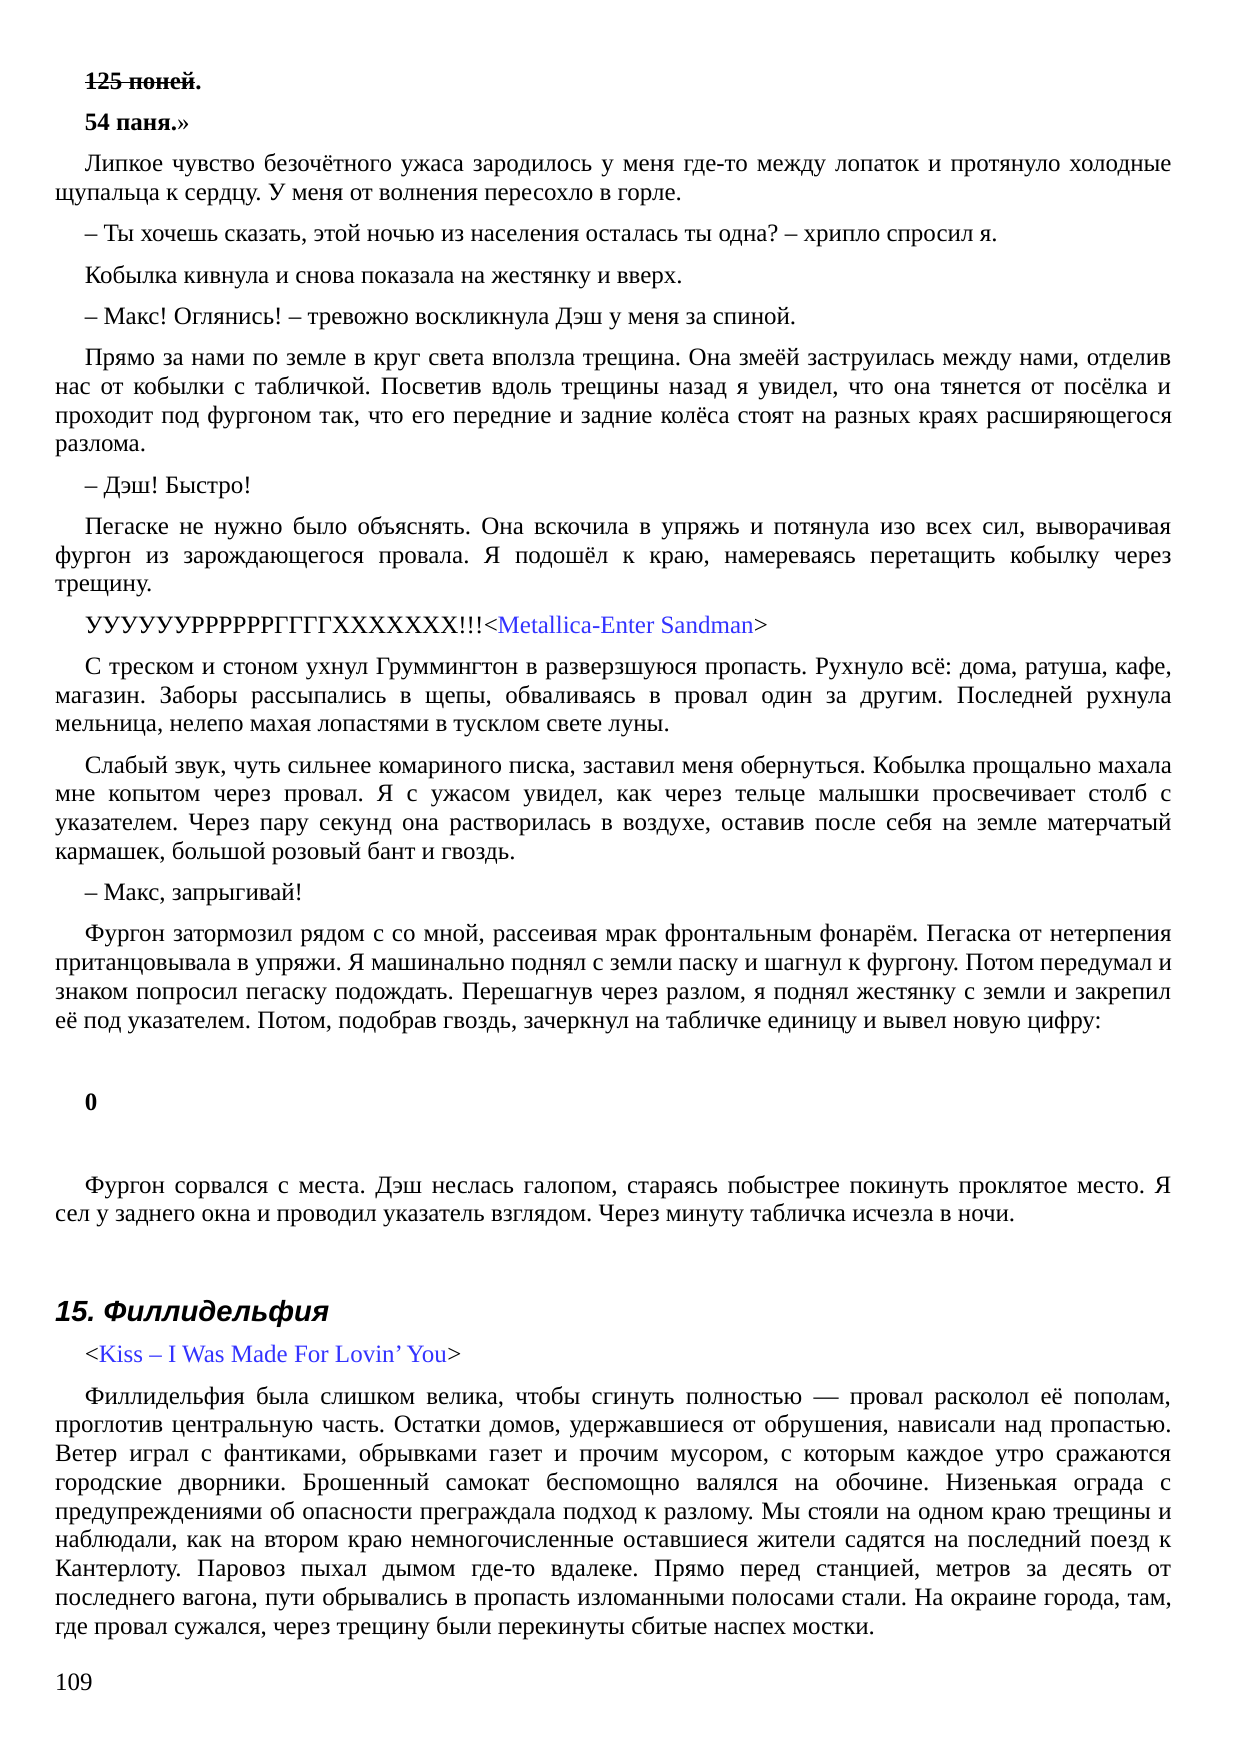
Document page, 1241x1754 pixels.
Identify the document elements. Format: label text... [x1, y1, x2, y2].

text – Макс! Оглянись! – тревожно воскликнула Дэш у меня за спиной. [55, 301, 1173, 330]
text Пегаске не нужно было объяснять. Она вскочила в упряжь и потянула изо всех сил, выворачивая фургон из зарождающегося провала. Я подошёл к краю, намереваясь перетащить кобылку через трещину. [55, 511, 1173, 597]
text Прямо за нами по земле в круг света вползла трещина. Она змеёй заструилась между нами, отделив нас от кобылки с табличкой. Посветив вдоль трещины назад я увидел, что она тянется от посёлка и проходит под фургоном так, что его передние и задние колёса стоят на разных краях расширяющегося разлома. [55, 342, 1173, 457]
subtitle 15. Филлидельфия [55, 1293, 1173, 1327]
text Филлидельфия была слишком велика, чтобы сгинуть полностью — провал расколол её пополам, проглотив центральную часть. Остатки домов, удержавшиеся от обрушения, нависали над пропастью. Ветер играл с фантиками, обрывками газет и прочим мусором, с которым каждое утро сражаются городские дворники. Брошенный самокат беспомощно валялся на обочине. Низенькая ограда с предупреждениями об опасности преграждала подход к разлому. Мы стояли на одном краю трещины и наблюдали, как на втором краю немногочисленные оставшиеся жители садятся на последний поезд к Кантерлоту. Паровоз пыхал дымом где-то вдалеке. Прямо перед станцией, метров за десять от последнего вагона, пути обрывались в пропасть изломанными полосами стали. На окраине города, там, где провал сужался, через трещину были перекинуты сбитые наспех мостки. [55, 1381, 1173, 1639]
text <Kiss – I Was Made For Lovin’ You> [55, 1339, 1173, 1368]
text – Ты хочешь сказать, этой ночью из населения осталась ты одна? – хрипло спросил я. [55, 218, 1173, 247]
text 54 паня.» [55, 107, 1173, 136]
text С треском и стоном ухнул Груммингтон в разверзшуюся пропасть. Рухнуло всё: дома, ратуша, кафе, магазин. Заборы рассыпались в щепы, обваливаясь в провал один за другим. Последней рухнула мельница, нелепо махая лопастями в тусклом свете луны. [55, 651, 1173, 737]
text – Дэш! Быстро! [55, 470, 1173, 498]
text Фургон затормозил рядом с со мной, рассеивая мрак фронтальным фонарём. Пегаска от нетерпения пританцовывала в упряжи. Я машинально поднял с земли паску и шагнул к фургону. Потом передумал и знаком попросил пегаску подождать. Перешагнув через разлом, я поднял жестянку с земли и закрепил её под указателем. Потом, подобрав гвоздь, зачеркнул на табличке единицу и вывел новую цифру: [55, 918, 1173, 1033]
text – Макс, запрыгивай! [55, 877, 1173, 906]
text УУУУУУРРРРРРГГГГХХХХХХХ!!!<Metallica-Enter Sandman> [55, 610, 1173, 638]
text 0 [55, 1087, 1173, 1116]
text 125 поней. [55, 66, 1173, 95]
text Липкое чувство безочётного ужаса зародилось у меня где-то между лопаток и протянуло холодные щупальца к сердцу. У меня от волнения пересохло в горле. [55, 148, 1173, 206]
text Слабый звук, чуть сильнее комариного писка, заставил меня обернуться. Кобылка прощально махала мне копытом через провал. Я с ужасом увидел, как через тельце малышки просвечивает столб с указателем. Через пару секунд она растворилась в воздухе, оставив после себя на земле матерчатый кармашек, большой розовый бант и гвоздь. [55, 750, 1173, 865]
text Фургон сорвался с места. Дэш неслась галопом, стараясь побыстрее покинуть проклятое место. Я сел у заднего окна и проводил указатель взглядом. Через минуту табличка исчезла в ночи. [55, 1170, 1173, 1227]
text Кобылка кивнула и снова показала на жестянку и вверх. [55, 260, 1173, 288]
